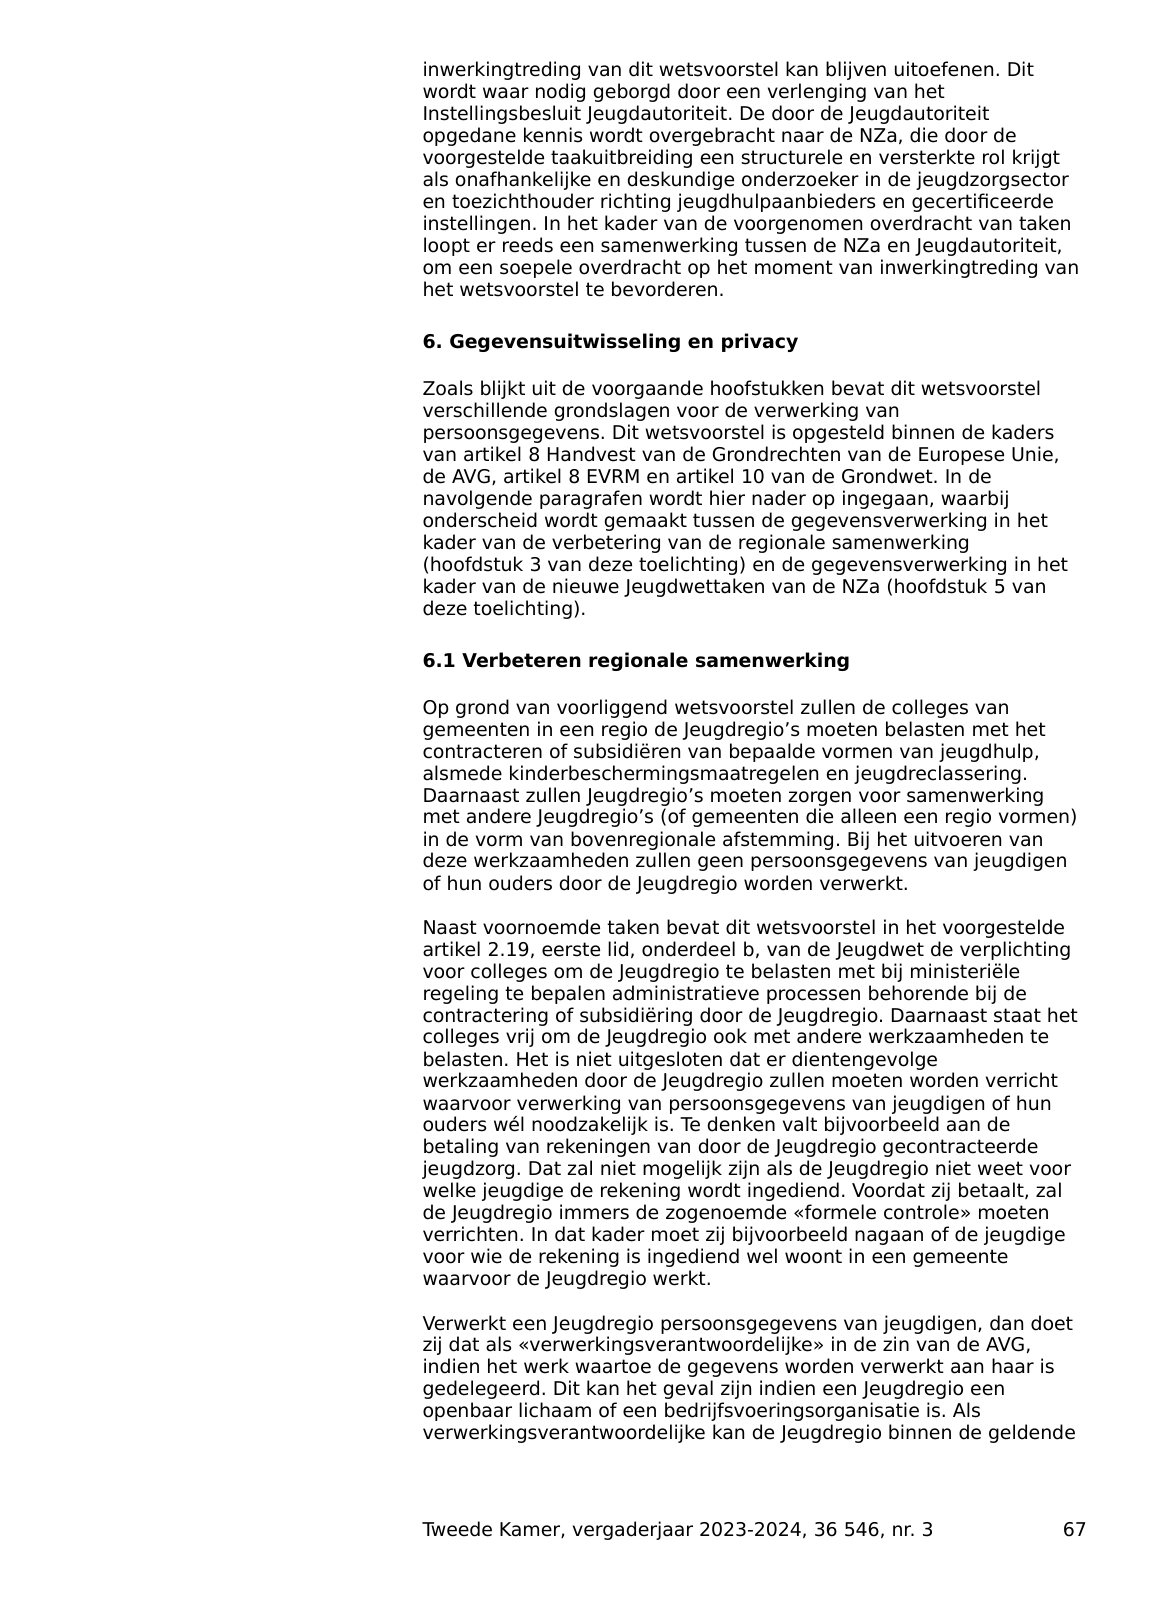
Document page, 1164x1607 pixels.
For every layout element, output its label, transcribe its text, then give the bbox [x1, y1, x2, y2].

text Op grond van voorliggend wetsvoorstel zullen de colleges van gemeenten in een regio de Jeugdregio’s moeten belasten met het contracteren of subsidiëren van bepaalde vormen van jeugdhulp, alsmede kinderbeschermingsmaatregelen en jeugdreclassering. Daarnaast zullen Jeugdregio’s moeten zorgen voor samenwerking met andere Jeugdregio’s (of gemeenten die alleen een regio vormen) in de vorm van bovenregionale afstemming. Bij het uitvoeren van deze werkzaamheden zullen geen persoonsgegevens van jeugdigen of hun ouders door de Jeugdregio worden verwerkt. [422, 697, 1087, 894]
subtitle 6.1 Verbeteren regionale samenwerking [422, 649, 1087, 672]
text Naast voornoemde taken bevat dit wetsvoorstel in het voorgestelde artikel 2.19, eerste lid, onderdeel b, van de Jeugdwet de verplichting voor colleges om de Jeugdregio te belasten met bij ministeriële regeling te bepalen administratieve processen behorende bij de contractering of subsidiëring door de Jeugdregio. Daarnaast staat het colleges vrij om de Jeugdregio ook met andere werkzaamheden te belasten. Het is niet uitgesloten dat er dientengevolge werkzaamheden door de Jeugdregio zullen moeten worden verricht waarvoor verwerking van persoonsgegevens van jeugdigen of hun ouders wél noodzakelijk is. Te denken valt bijvoorbeeld aan de betaling van rekeningen van door de Jeugdregio gecontracteerde jeugdzorg. Dat zal niet mogelijk zijn als de Jeugdregio niet weet voor welke jeugdige de rekening wordt ingediend. Voordat zij betaalt, zal de Jeugdregio immers de zogenoemde «formele controle» moeten verrichten. In dat kader moet zij bijvoorbeeld nagaan of de jeugdige voor wie de rekening is ingediend wel woont in een gemeente waarvoor de Jeugdregio werkt. [422, 917, 1087, 1290]
text Verwerkt een Jeugdregio persoonsgegevens van jeugdigen, dan doet zij dat als «verwerkingsverantwoordelijke» in de zin van de AVG, indien het werk waartoe de gegevens worden verwerkt aan haar is gedelegeerd. Dit kan het geval zijn indien een Jeugdregio een openbaar lichaam of een bedrijfsvoeringsorganisatie is. Als verwerkingsverantwoordelijke kan de Jeugdregio binnen de geldende [422, 1312, 1087, 1444]
text Zoals blijkt uit de voorgaande hoofstukken bevat dit wetsvoorstel verschillende grondslagen voor de verwerking van persoonsgegevens. Dit wetsvoorstel is opgesteld binnen de kaders van artikel 8 Handvest van de Grondrechten van de Europese Unie, de AVG, artikel 8 EVRM en artikel 10 van de Grondwet. In de navolgende paragrafen wordt hier nader op ingegaan, waarbij onderscheid wordt gemaakt tussen de gegevensverwerking in het kader van de verbetering van de regionale samenwerking (hoofdstuk 3 van deze toelichting) en de gegevensverwerking in het kader van de nieuwe Jeugdwettaken van de NZa (hoofdstuk 5 van deze toelichting). [422, 378, 1087, 619]
text inwerkingtreding van dit wetsvoorstel kan blijven uitoefenen. Dit wordt waar nodig geborgd door een verlenging van het Instellingsbesluit Jeugdautoriteit. De door de Jeugdautoriteit opgedane kennis wordt overgebracht naar de NZa, die door de voorgestelde taakuitbreiding een structurele en versterkte rol krijgt als onafhankelijke en deskundige onderzoeker in de jeugdzorgsector en toezichthouder richting jeugdhulpaanbieders en gecertificeerde instellingen. In het kader van de voorgenomen overdracht van taken loopt er reeds een samenwerking tussen de NZa en Jeugdautoriteit, om een soepele overdracht op het moment van inwerkingtreding van het wetsvoorstel te bevorderen. [422, 59, 1087, 301]
subtitle 6. Gegevensuitwisseling en privacy [422, 331, 1087, 353]
